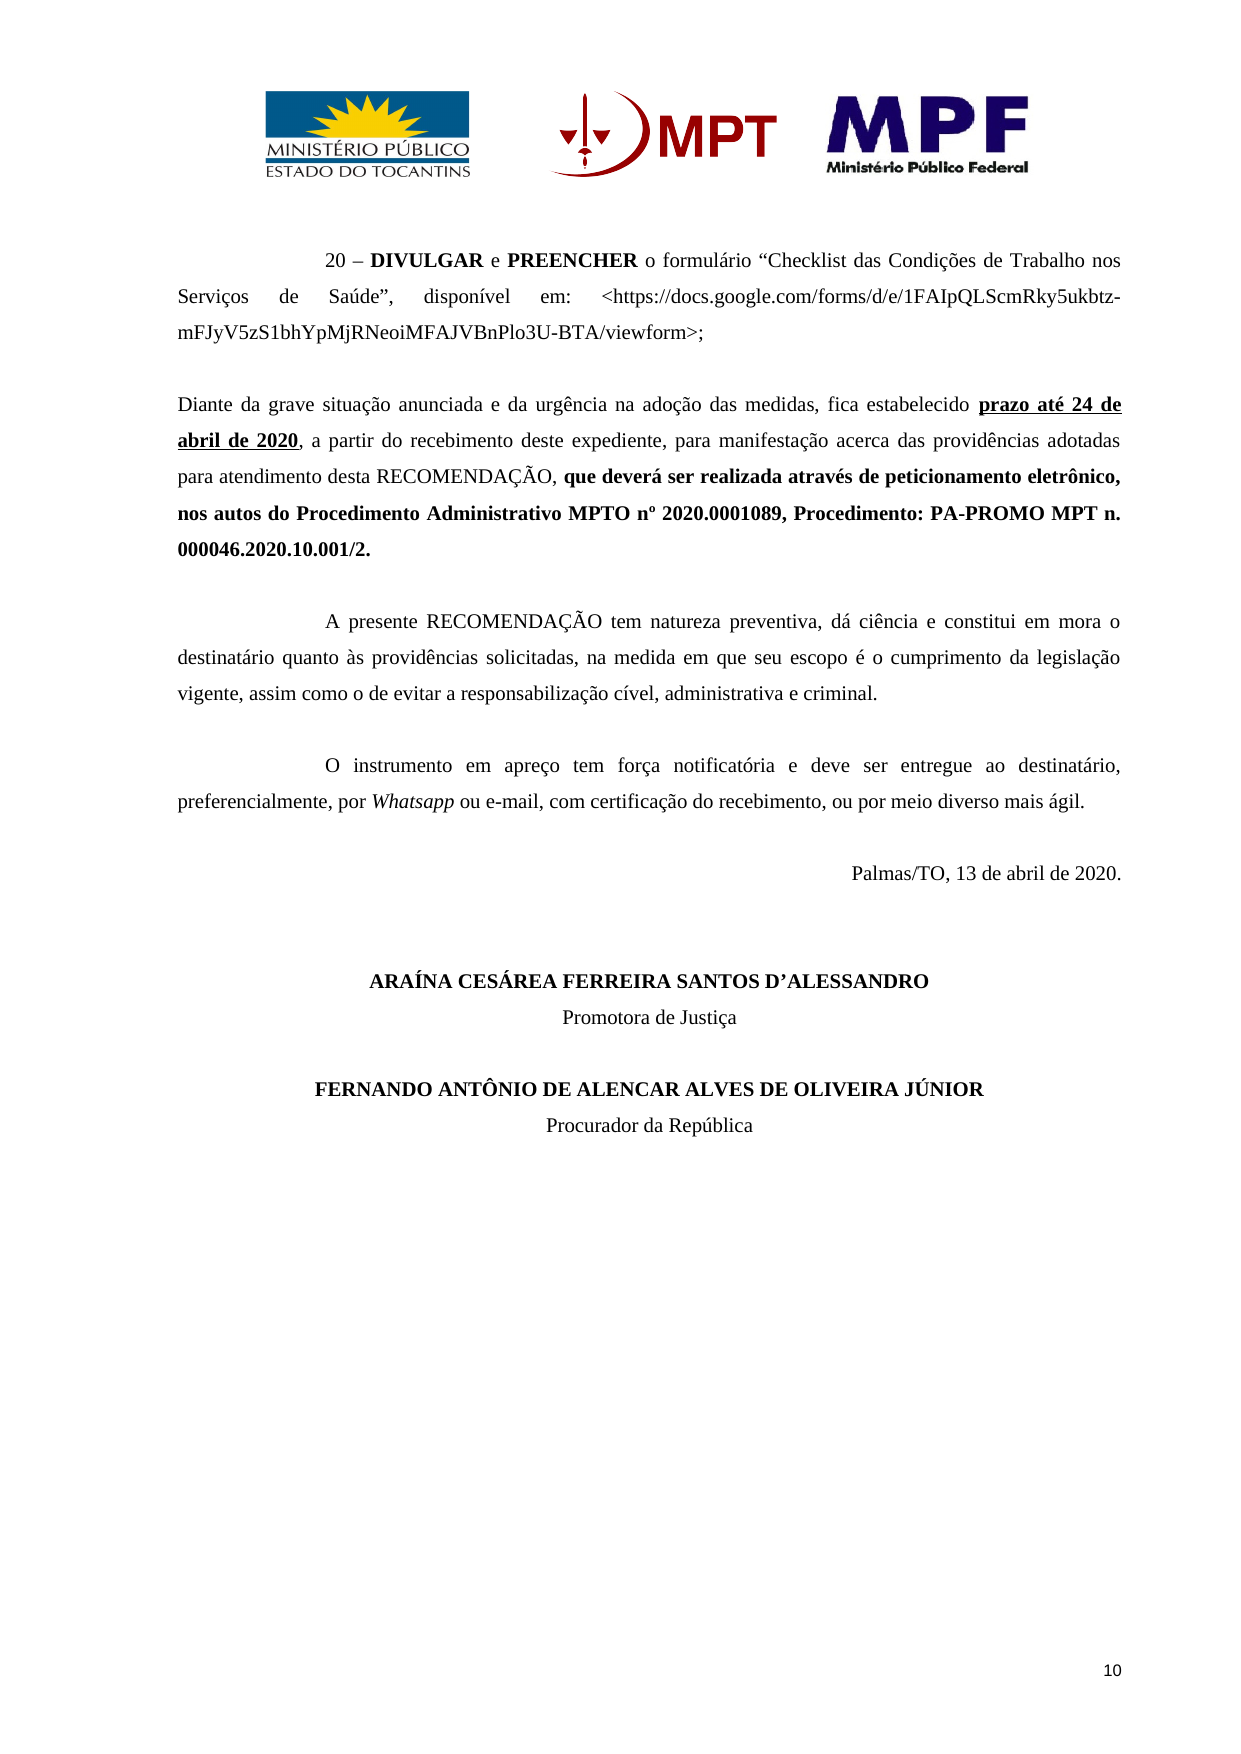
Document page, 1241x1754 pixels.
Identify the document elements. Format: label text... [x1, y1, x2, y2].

text O instrumento em apreço tem força notificatória e deve ser entregue ao destinatário, preferencialmente, por Whatsapp ou e-mail, com certificação do recebimento, ou por meio diverso mais ágil. [177, 753, 1121, 813]
text Palmas/TO, 13 de abril de 2020. [177, 861, 1121, 885]
text Diante da grave situação anunciada e da urgência na adoção das medidas, fica estabelecido prazo até 24 de abril de 2020, a partir do recebimento deste expediente, para manifestação acerca das providências adotadas para atendimento desta RECOMENDAÇÃO, que deverá ser realizada através de peticionamento eletrônico, nos autos do Procedimento Administrativo MPTO nº 2020.0001089, Procedimento: PA-PROMO MPT n. 000046.2020.10.001/2. [177, 392, 1121, 561]
picture [822, 88, 1034, 177]
picture [548, 91, 777, 177]
picture [265, 91, 470, 177]
text ARAÍNA CESÁREA FERREIRA SANTOS D’ALESSANDRO [177, 969, 1121, 993]
text A presente RECOMENDAÇÃO tem natureza preventiva, dá ciência e constitui em mora o destinatário quanto às providências solicitadas, na medida em que seu escopo é o cumprimento da legislação vigente, assim como o de evitar a responsabilização cível, administrativa e criminal. [177, 608, 1121, 705]
text Procurador da República [177, 1113, 1121, 1137]
text 20 – DIVULGAR e PREENCHER o formulário “Checklist das Condições de Trabalho nos Serviços de Saúde”, disponível em: <https://docs.google.com/forms/d/e/1FAIpQLScmRky5ukbtz-mFJyV5zS1bhYpMjRNeoiMFAJVBnPlo3U-BTA/viewform>; [177, 248, 1121, 344]
text FERNANDO ANTÔNIO DE ALENCAR ALVES DE OLIVEIRA JÚNIOR [177, 1077, 1121, 1101]
text Promotora de Justiça [177, 1005, 1121, 1029]
